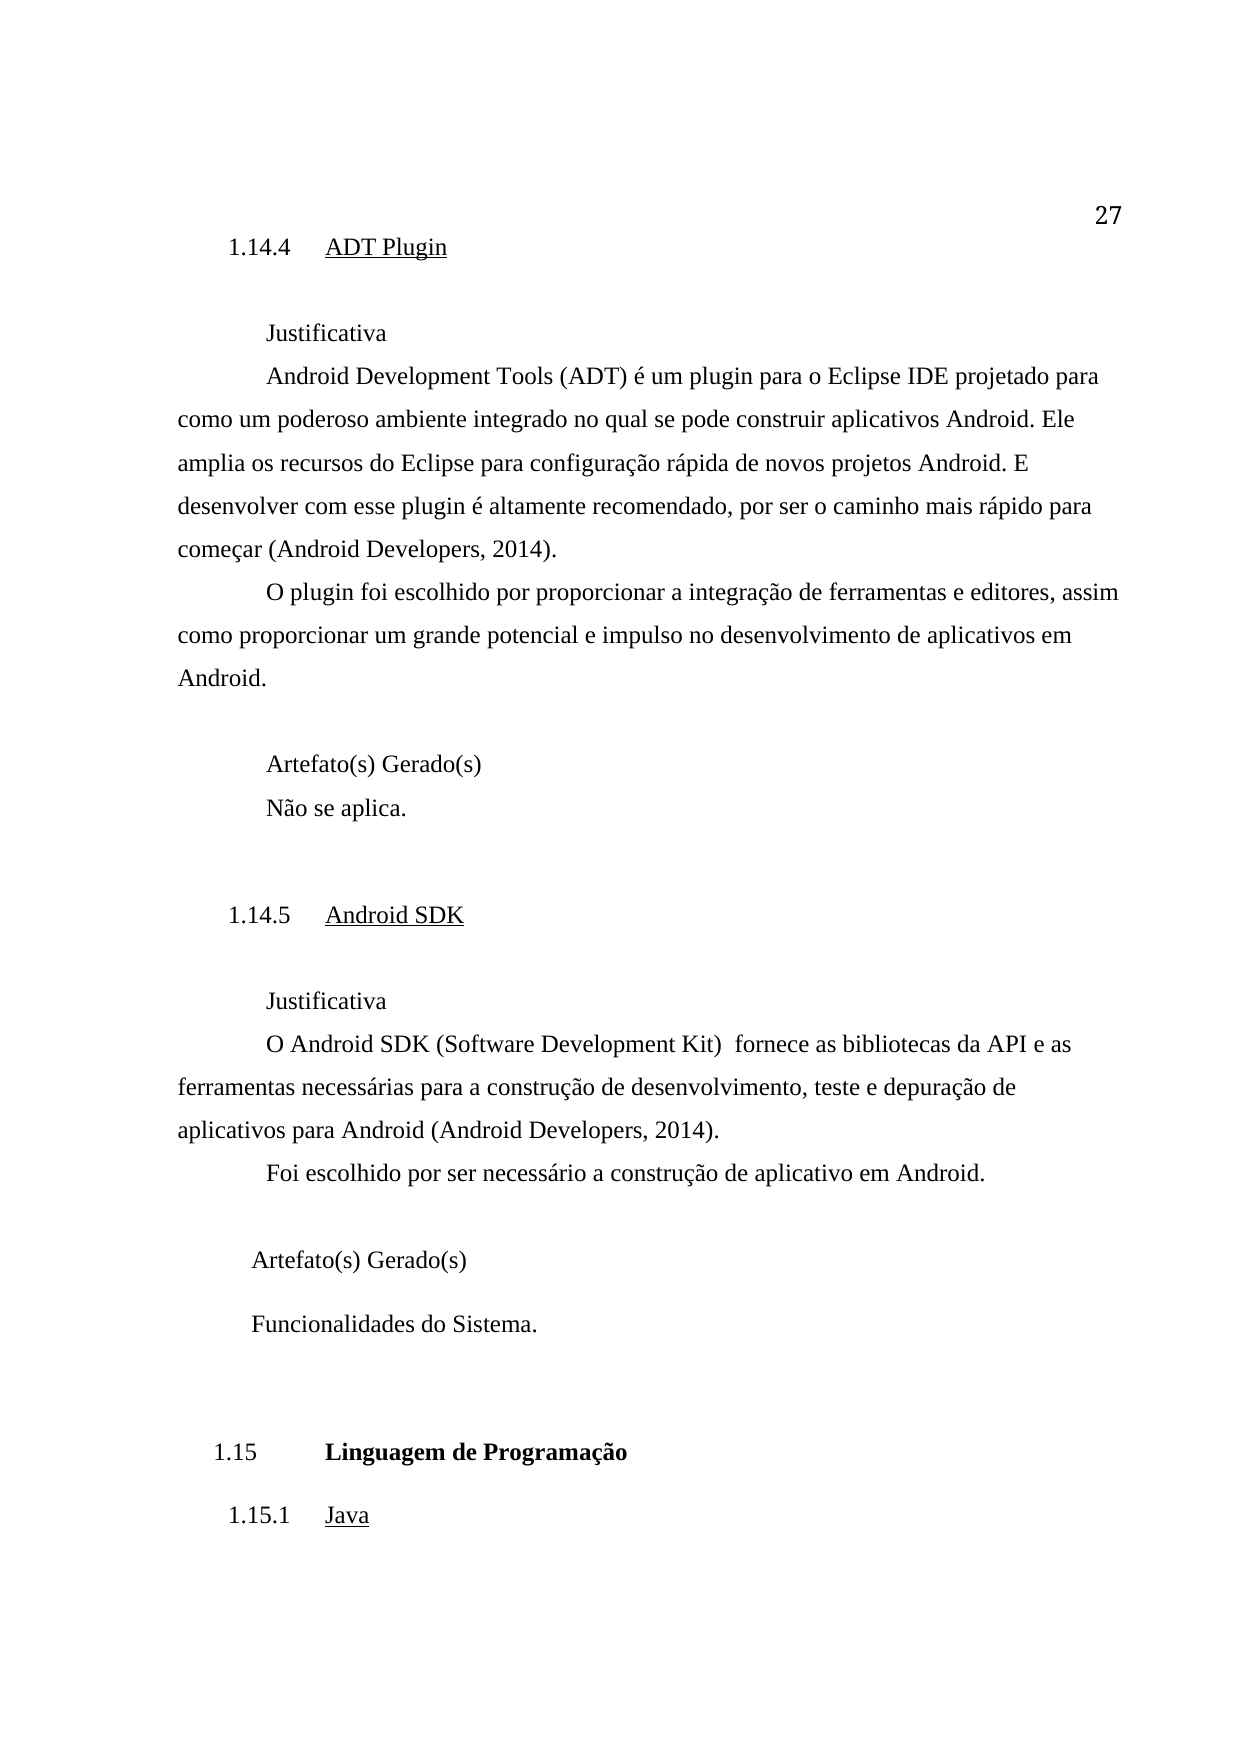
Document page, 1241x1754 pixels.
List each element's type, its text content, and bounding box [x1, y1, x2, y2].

text Android Development Tools (ADT) é um plugin para o Eclipse IDE projetado para como um poderoso ambiente integrado no qual se pode construir aplicativos Android. Ele amplia os recursos do Eclipse para configuração rápida de novos projetos Android. E desenvolver com esse plugin é altamente recomendado, por ser o caminho mais rápido para começar (Android Developers, 2014). [177, 361, 1122, 563]
text Não se aplica. [177, 793, 1122, 821]
text O plugin foi escolhido por proporcionar a integração de ferramentas e editores, assim como proporcionar um grande potencial e impulso no desenvolvimento de aplicativos em Android. [177, 577, 1122, 692]
subtitle Java [222, 1501, 1122, 1529]
text Funcionalidades do Sistema. [177, 1309, 1122, 1337]
text Artefato(s) Gerado(s) [177, 1245, 1122, 1273]
subtitle Android SDK [222, 900, 1122, 928]
text Foi escolhido por ser necessário a construção de aplicativo em Android. [177, 1158, 1122, 1187]
text O Android SDK (Software Development Kit) fornece as bibliotecas da API e as ferramentas necessárias para a construção de desenvolvimento, teste e depuração de aplicativos para Android (Android Developers, 2014). [177, 1029, 1122, 1144]
subtitle Linguagem de Programação [207, 1437, 1122, 1465]
subtitle ADT Plugin [222, 232, 1122, 261]
text Justificativa [177, 986, 1122, 1015]
text Artefato(s) Gerado(s) [177, 749, 1122, 778]
text Justificativa [177, 318, 1122, 347]
